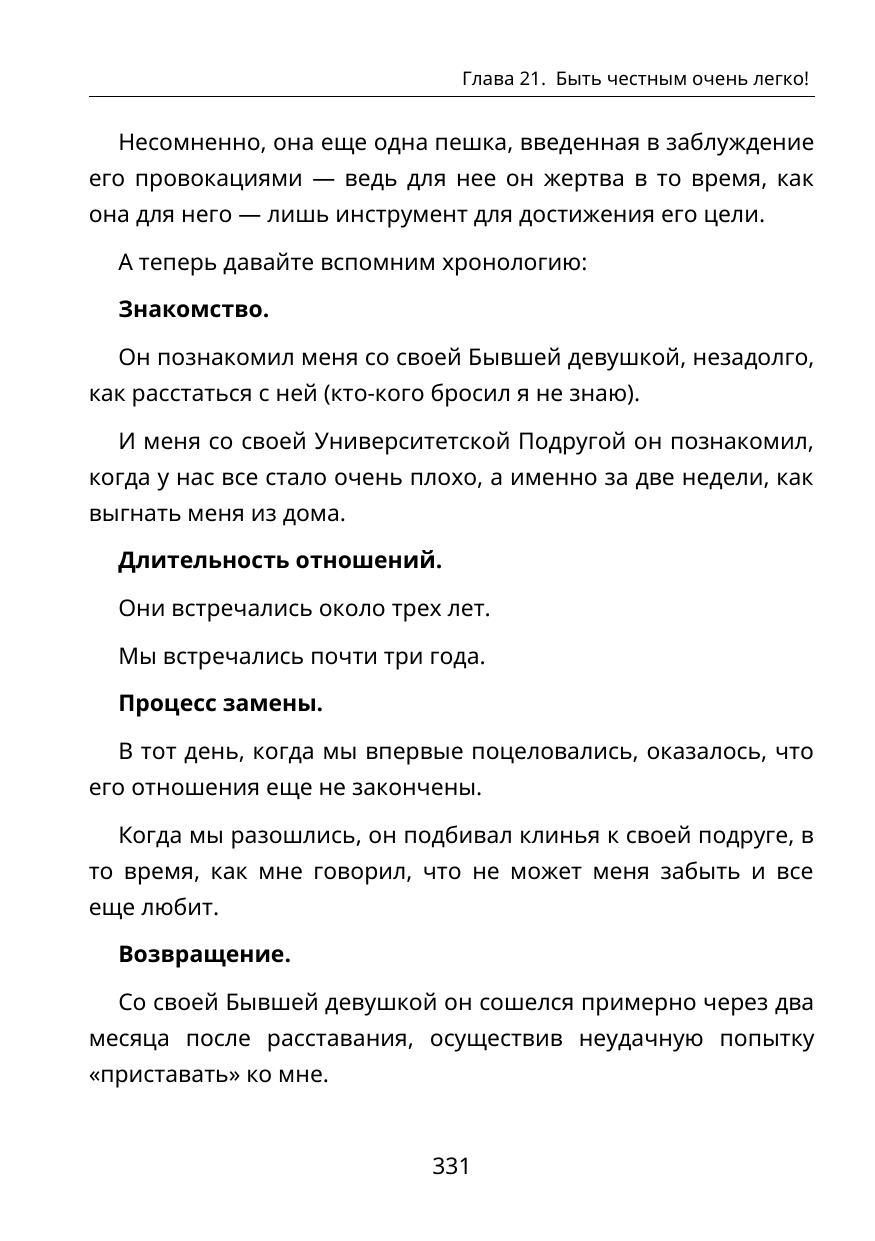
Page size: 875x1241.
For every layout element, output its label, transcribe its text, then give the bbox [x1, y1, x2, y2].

text Он познакомил меня со своей Бывшей девушкой, незадолго, как расстаться с ней (кто-кого бросил я не знаю). [88, 341, 815, 408]
text Процесс замены. [88, 687, 815, 719]
text Когда мы разошлись, он подбивал клинья к своей подруге, в то время, как мне говорил, что не может меня забыть и все еще любит. [88, 819, 815, 922]
text И меня со своей Университетской Подругой он познакомил, когда у нас все стало очень плохо, а именно за две недели, как выгнать меня из дома. [88, 425, 815, 528]
text В тот день, когда мы впервые поцеловались, оказалось, что его отношения еще не закончены. [88, 735, 815, 802]
text Мы встречались почти три года. [88, 640, 815, 671]
text Несомненно, она еще одна пешка, введенная в заблуждение его провокациями — ведь для нее он жертва в то время, как она для него — лишь инструмент для достижения его цели. [88, 126, 815, 229]
text Знакомство. [88, 293, 815, 324]
text Со своей Бывшей девушкой он сошелся примерно через два месяца после расставания, осуществив неудачную попытку «приставать» ко мне. [88, 986, 815, 1089]
text Длительность отношений. [88, 544, 815, 576]
text А теперь давайте вспомним хронологию: [88, 246, 815, 277]
text Возвращение. [88, 938, 815, 969]
text Они встречались около трех лет. [88, 592, 815, 623]
